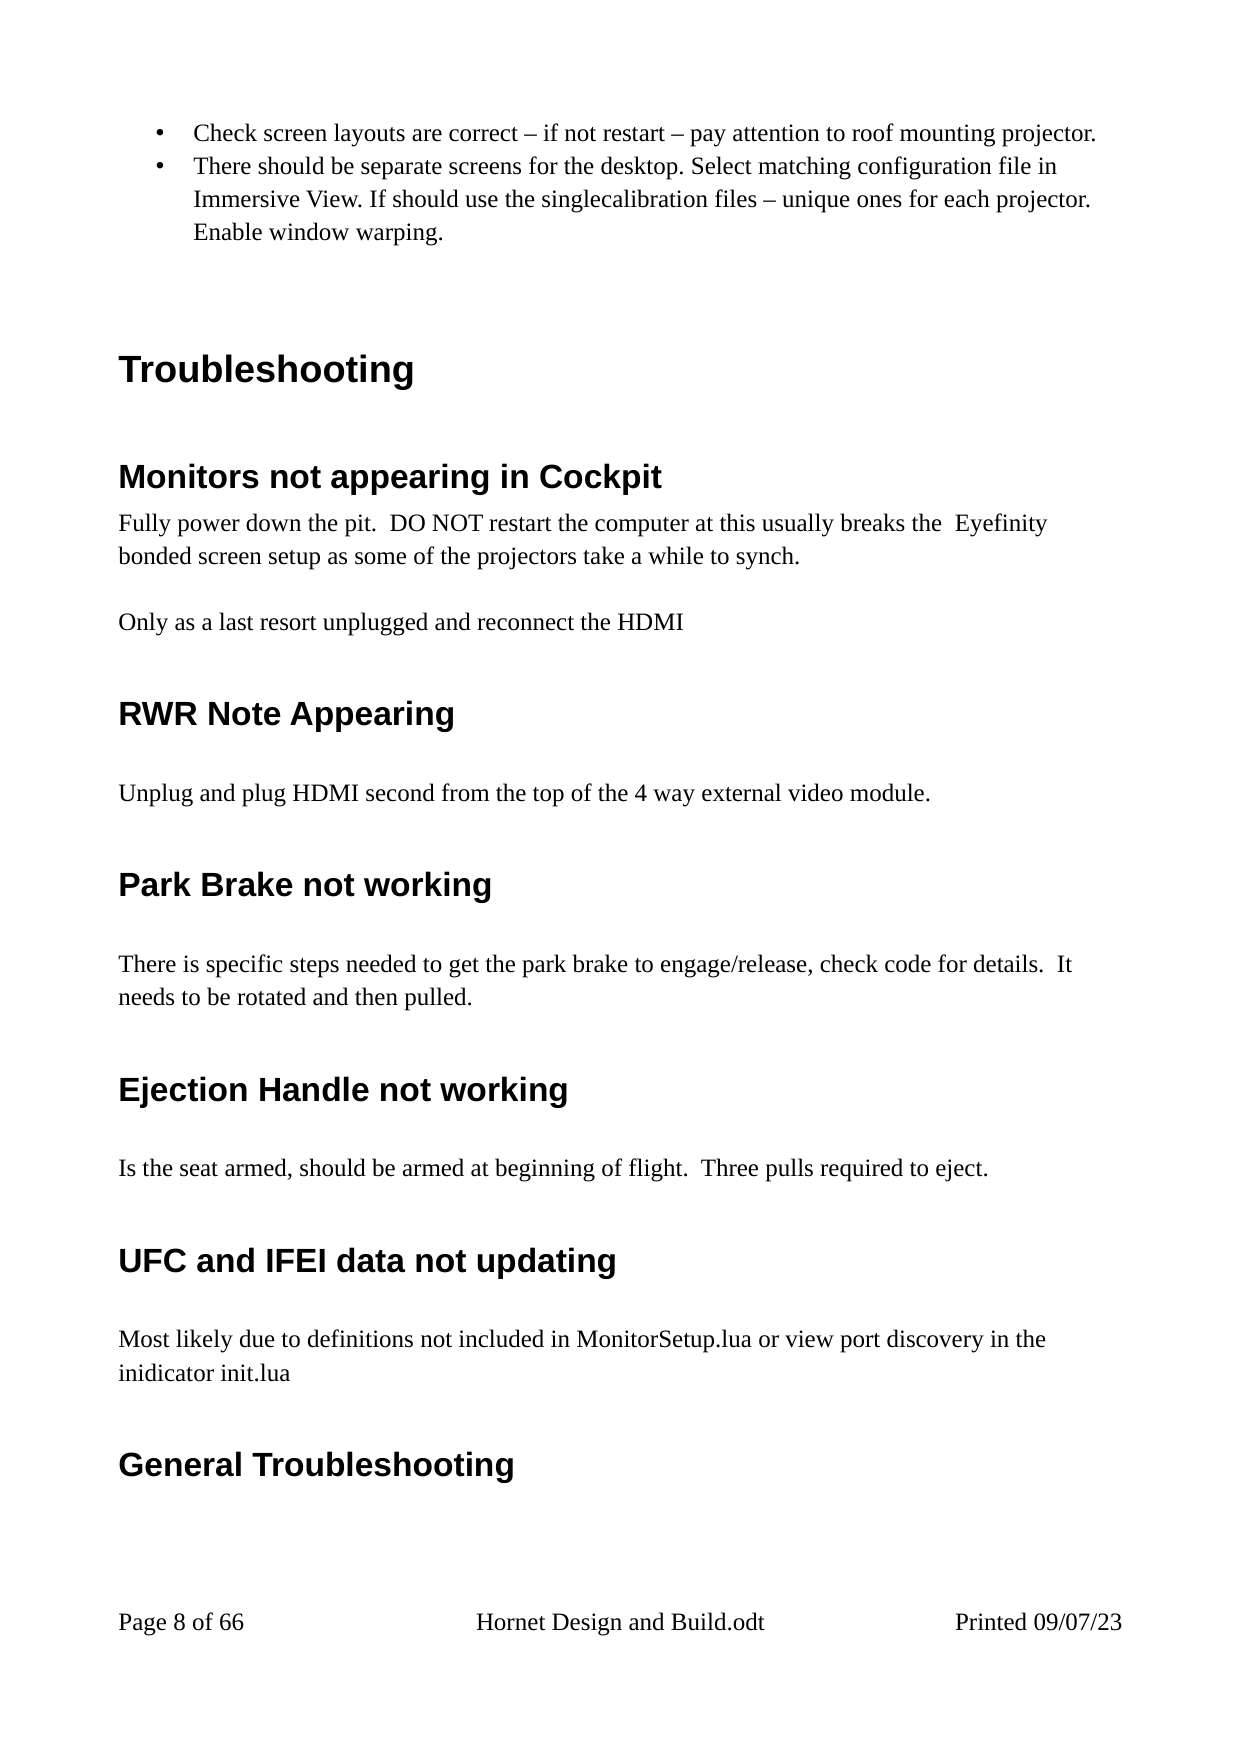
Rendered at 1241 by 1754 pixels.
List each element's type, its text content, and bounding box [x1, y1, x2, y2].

text Fully power down the pit. DO NOT restart the computer at this usually breaks the Eyefinity bonded screen setup as some of the projectors take a while to synch. [118, 508, 1122, 570]
subtitle Troubleshooting [118, 347, 1122, 391]
subtitle General Troubleshooting [118, 1444, 1122, 1483]
subtitle Monitors not appearing in Cockpit [118, 457, 1122, 496]
subtitle Park Brake not working [118, 865, 1122, 904]
list Check screen layouts are correct – if not restart – pay attention to roof mounting projector. [156, 118, 1122, 147]
subtitle Ejection Handle not working [118, 1069, 1122, 1108]
text Only as a last resort unplugged and reconnect the HDMI [118, 607, 1122, 636]
text Is the seat armed, should be armed at beginning of flight. Three pulls required to eject. [118, 1153, 1122, 1182]
text Unplug and plug HDMI second from the top of the 4 way external video module. [118, 778, 1122, 807]
list There should be separate screens for the desktop. Select matching configuration file in Immersive View. If should use the singlecalibration files – unique ones for each projector. Enable window warping. [156, 151, 1122, 246]
subtitle UFC and IFEI data not updating [118, 1240, 1122, 1279]
text There is specific steps needed to get the park brake to engage/release, check code for details. It needs to be rotated and then pulled. [118, 949, 1122, 1011]
subtitle RWR Note Appearing [118, 694, 1122, 733]
text Most likely due to definitions not included in MonitorSetup.lua or view port discovery in the inidicator init.lua [118, 1324, 1122, 1386]
